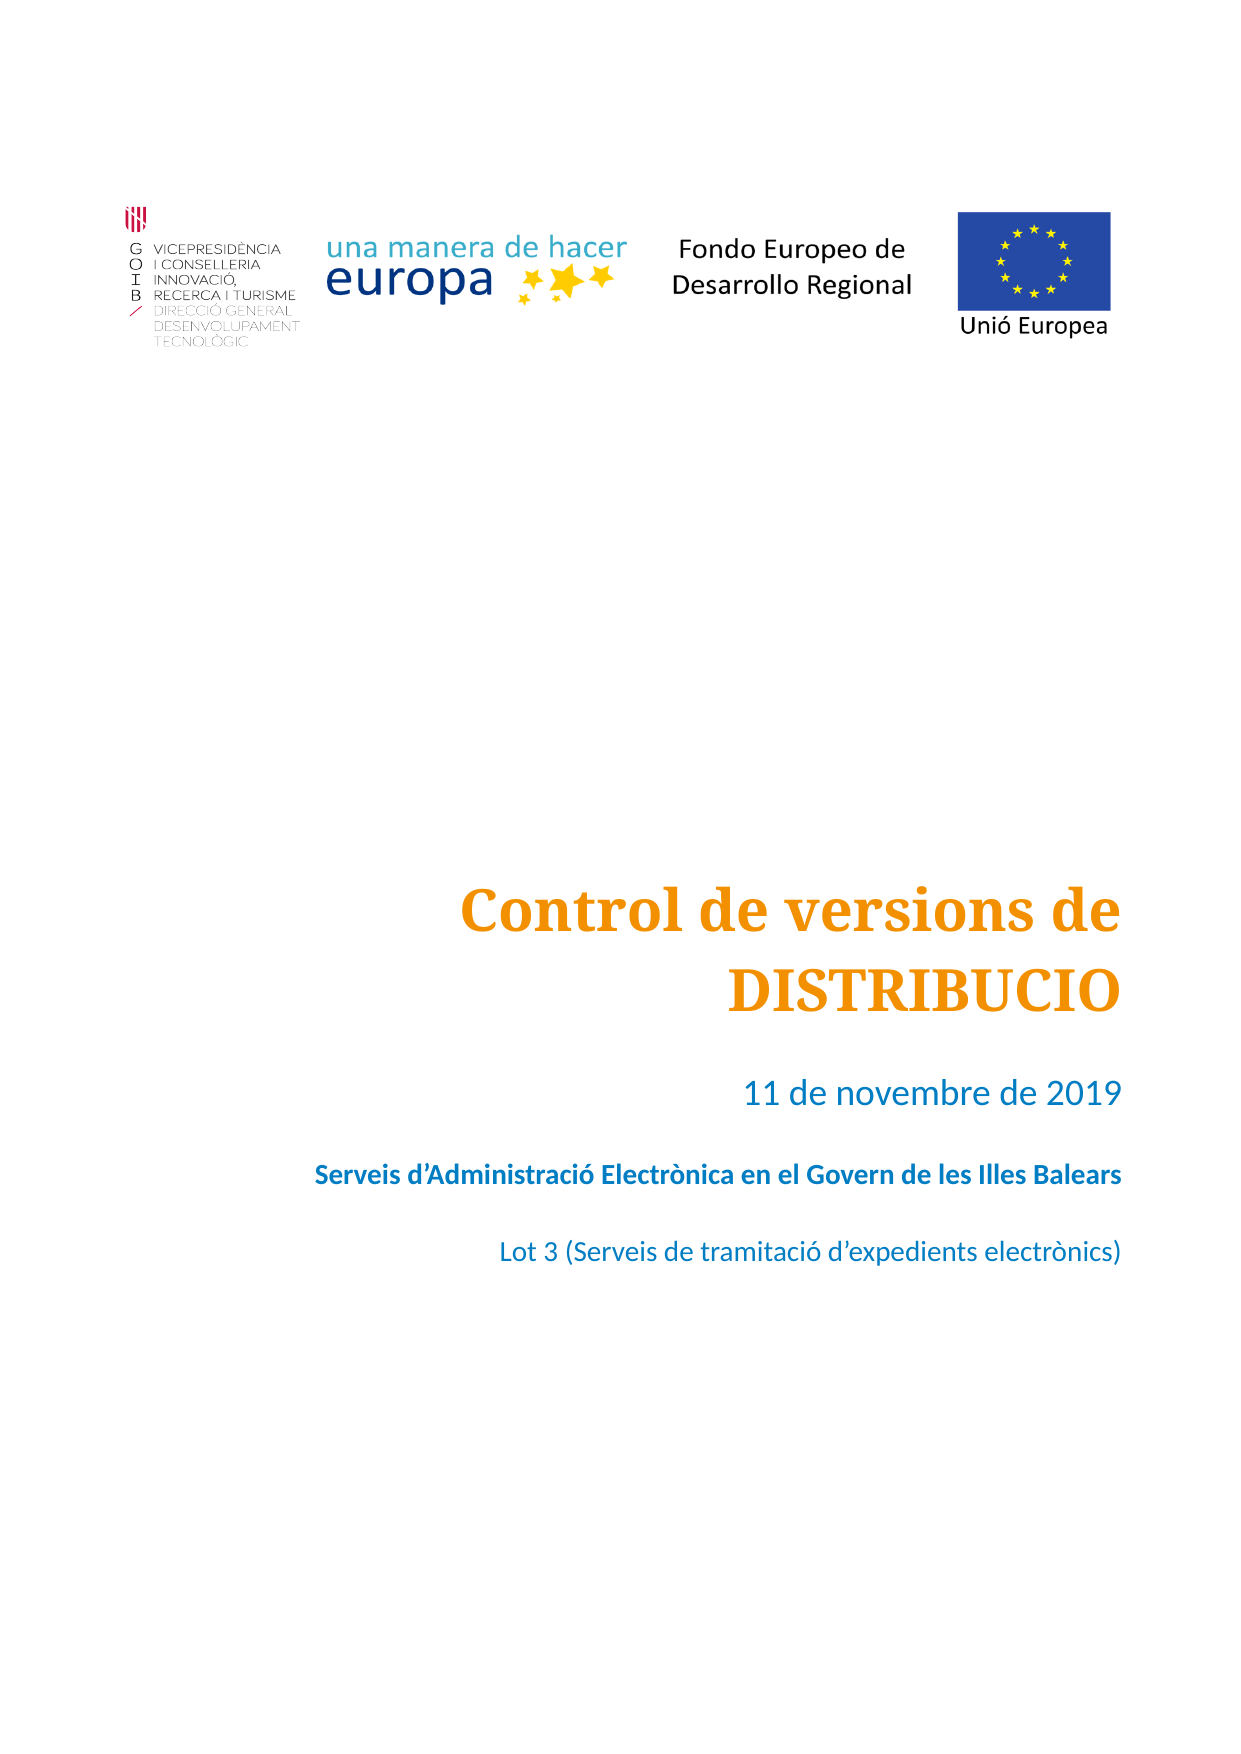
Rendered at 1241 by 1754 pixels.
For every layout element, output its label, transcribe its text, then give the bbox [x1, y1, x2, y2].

text 11 de novembre de 2019 [118, 1069, 1122, 1115]
picture [321, 202, 1122, 352]
text Serveis d’Administració Electrònica en el Govern de les Illes Balears [118, 1156, 1122, 1192]
text Lot 3 (Serveis de tramitació d’expedients electrònics) [118, 1233, 1122, 1269]
text Control de versions de DISTRIBUCIO [118, 869, 1122, 1028]
picture [118, 202, 308, 351]
